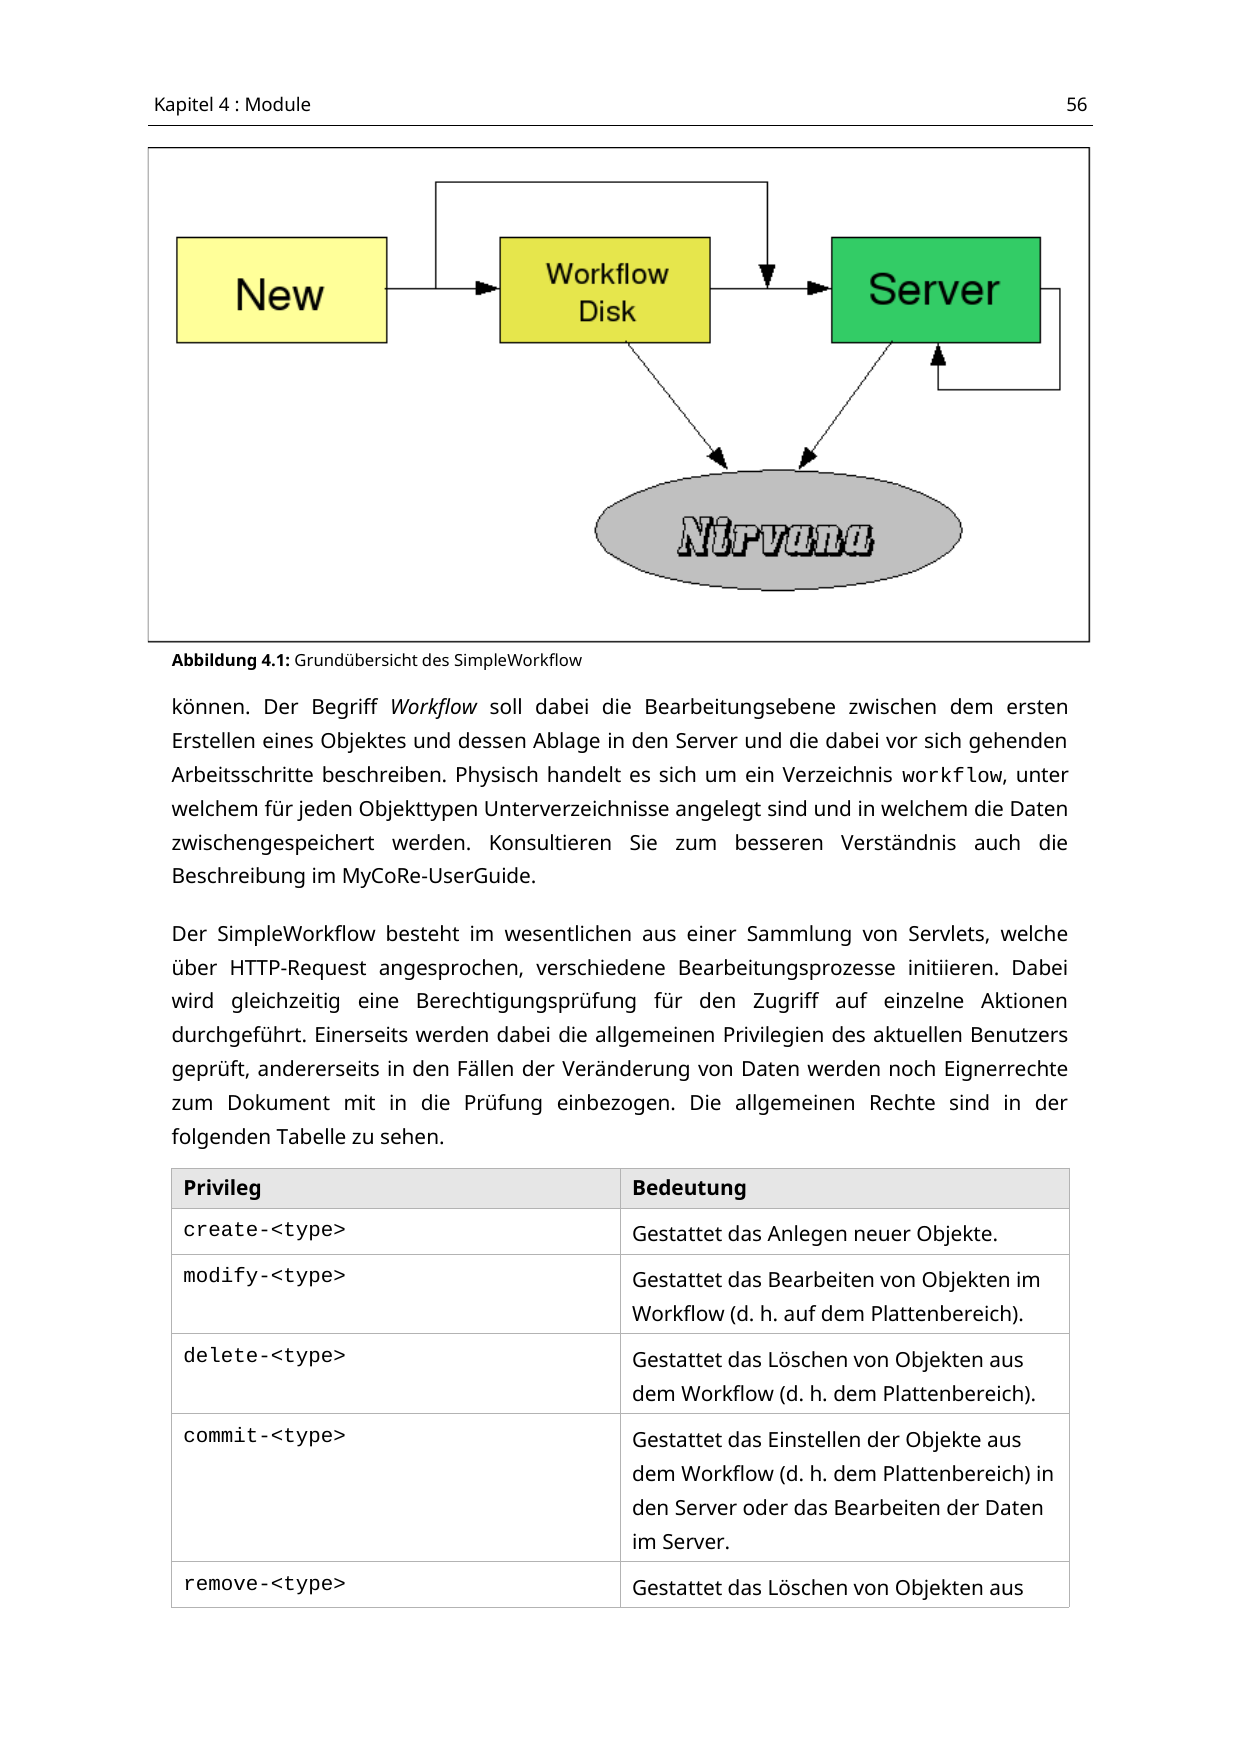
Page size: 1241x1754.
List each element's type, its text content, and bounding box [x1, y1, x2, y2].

picture [147, 147, 1093, 644]
table_cell remove-<type> [172, 1562, 620, 1607]
table_cell Gestattet das Löschen von Objekten aus [621, 1562, 1069, 1607]
table_header Bedeutung [621, 1169, 1069, 1208]
table_cell Gestattet das Löschen von Objekten aus dem Workflow (d. h. dem Plattenbereich). [621, 1334, 1069, 1413]
table_cell Gestattet das Einstellen der Objekte aus dem Workflow (d. h. dem Plattenbereich) in den Server oder das Bearbeiten der Daten im Server. [621, 1414, 1069, 1561]
table_cell create-<type> [172, 1209, 620, 1254]
text Der SimpleWorkflow besteht im wesentlichen aus einer Sammlung von Servlets, welche über HTTP-Request angesprochen, verschiedene Bearbeitungsprozesse initiieren. Dabei wird gleichzeitig eine Berechtigungsprüfung für den Zugriff auf einzelne Aktionen durchgeführt. Einerseits werden dabei die allgemeinen Privilegien des aktuellen Benutzers geprüft, andererseits in den Fällen der Veränderung von Daten werden noch Eignerrechte zum Dokument mit in die Prüfung einbezogen. Die allgemeinen Rechte sind in der folgenden Tabelle zu sehen. [171, 919, 1069, 1150]
table_cell Gestattet das Anlegen neuer Objekte. [621, 1209, 1069, 1254]
table_cell Gestattet das Bearbeiten von Objekten im Workflow (d. h. auf dem Plattenbereich). [621, 1255, 1069, 1333]
table_cell delete-<type> [172, 1334, 620, 1413]
table_header Privileg [172, 1169, 620, 1208]
text können. Der Begriff Workflow soll dabei die Bearbeitungsebene zwischen dem ersten Erstellen eines Objektes und dessen Ablage in den Server und die dabei vor sich gehenden Arbeitsschritte beschreiben. Physisch handelt es sich um ein Verzeichnis workflow, unter welchem für jeden Objekttypen Unterverzeichnisse angelegt sind und in welchem die Daten zwischengespeichert werden. Konsultieren Sie zum besseren Verständnis auch die Beschreibung im MyCoRe-UserGuide. [148, 644, 1093, 890]
text Abbildung 4.1: Grundübersicht des SimpleWorkflow [172, 644, 1069, 671]
table_cell commit-<type> [172, 1414, 620, 1561]
table_cell modify-<type> [172, 1255, 620, 1333]
